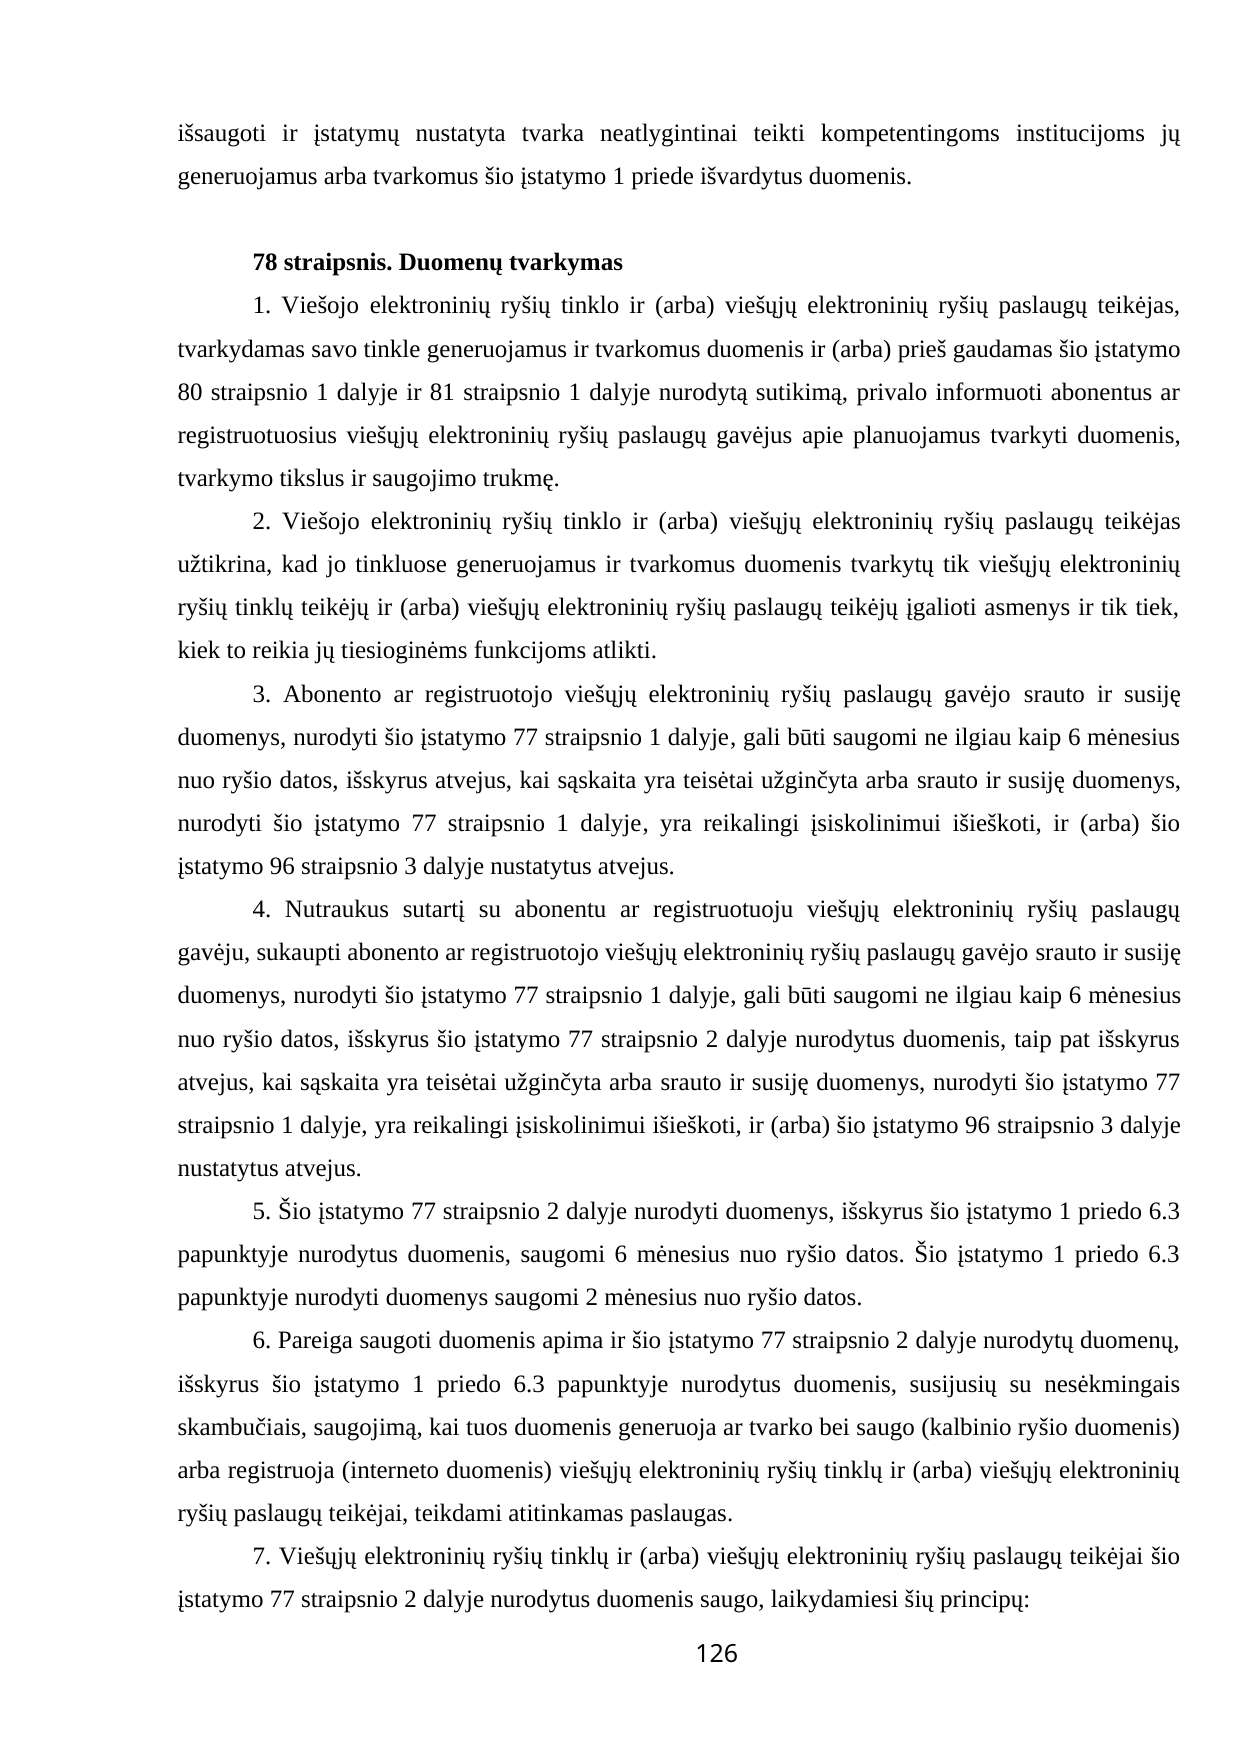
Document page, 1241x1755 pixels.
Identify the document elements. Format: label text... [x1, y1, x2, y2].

text 6. Pareiga saugoti duomenis apima ir šio įstatymo 77 straipsnio 2 dalyje nurodytų duomenų, išskyrus šio įstatymo 1 priedo 6.3 papunktyje nurodytus duomenis, susijusių su nesėkmingais skambučiais, saugojimą, kai tuos duomenis generuoja ar tvarko bei saugo (kalbinio ryšio duomenis) arba registruoja (interneto duomenis) viešųjų elektroninių ryšių tinklų ir (arba) viešųjų elektroninių ryšių paslaugų teikėjai, teikdami atitinkamas paslaugas. [177, 1326, 1181, 1527]
text išsaugoti ir įstatymų nustatyta tvarka neatlygintinai teikti kompetentingoms institucijoms jų generuojamus arba tvarkomus šio įstatymo 1 priede išvardytus duomenis. [177, 118, 1181, 190]
text 78 straipsnis. Duomenų tvarkymas [177, 247, 1181, 276]
text 7. Viešųjų elektroninių ryšių tinklų ir (arba) viešųjų elektroninių ryšių paslaugų teikėjai šio įstatymo 77 straipsnio 2 dalyje nurodytus duomenis saugo, laikydamiesi šių principų: [177, 1541, 1181, 1613]
text 5. Šio įstatymo 77 straipsnio 2 dalyje nurodyti duomenys, išskyrus šio įstatymo 1 priedo 6.3 papunktyje nurodytus duomenis, saugomi 6 mėnesius nuo ryšio datos. Šio įstatymo 1 priedo 6.3 papunktyje nurodyti duomenys saugomi 2 mėnesius nuo ryšio datos. [177, 1196, 1181, 1311]
text 3. Abonento ar registruotojo viešųjų elektroninių ryšių paslaugų gavėjo srauto ir susiję duomenys, nurodyti šio įstatymo 77 straipsnio 1 dalyje, gali būti saugomi ne ilgiau kaip 6 mėnesius nuo ryšio datos, išskyrus atvejus, kai sąskaita yra teisėtai užginčyta arba srauto ir susiję duomenys, nurodyti šio įstatymo 77 straipsnio 1 dalyje, yra reikalingi įsiskolinimui išieškoti, ir (arba) šio įstatymo 96 straipsnio 3 dalyje nustatytus atvejus. [177, 679, 1181, 880]
text 4. Nutraukus sutartį su abonentu ar registruotuoju viešųjų elektroninių ryšių paslaugų gavėju, sukaupti abonento ar registruotojo viešųjų elektroninių ryšių paslaugų gavėjo srauto ir susiję duomenys, nurodyti šio įstatymo 77 straipsnio 1 dalyje, gali būti saugomi ne ilgiau kaip 6 mėnesius nuo ryšio datos, išskyrus šio įstatymo 77 straipsnio 2 dalyje nurodytus duomenis, taip pat išskyrus atvejus, kai sąskaita yra teisėtai užginčyta arba srauto ir susiję duomenys, nurodyti šio įstatymo 77 straipsnio 1 dalyje, yra reikalingi įsiskolinimui išieškoti, ir (arba) šio įstatymo 96 straipsnio 3 dalyje nustatytus atvejus. [177, 894, 1181, 1182]
text 1. Viešojo elektroninių ryšių tinklo ir (arba) viešųjų elektroninių ryšių paslaugų teikėjas, tvarkydamas savo tinkle generuojamus ir tvarkomus duomenis ir (arba) prieš gaudamas šio įstatymo 80 straipsnio 1 dalyje ir 81 straipsnio 1 dalyje nurodytą sutikimą, privalo informuoti abonentus ar registruotuosius viešųjų elektroninių ryšių paslaugų gavėjus apie planuojamus tvarkyti duomenis, tvarkymo tikslus ir saugojimo trukmę. [177, 291, 1181, 492]
text 2. Viešojo elektroninių ryšių tinklo ir (arba) viešųjų elektroninių ryšių paslaugų teikėjas užtikrina, kad jo tinkluose generuojamus ir tvarkomus duomenis tvarkytų tik viešųjų elektroninių ryšių tinklų teikėjų ir (arba) viešųjų elektroninių ryšių paslaugų teikėjų įgalioti asmenys ir tik tiek, kiek to reikia jų tiesioginėms funkcijoms atlikti. [177, 506, 1181, 664]
